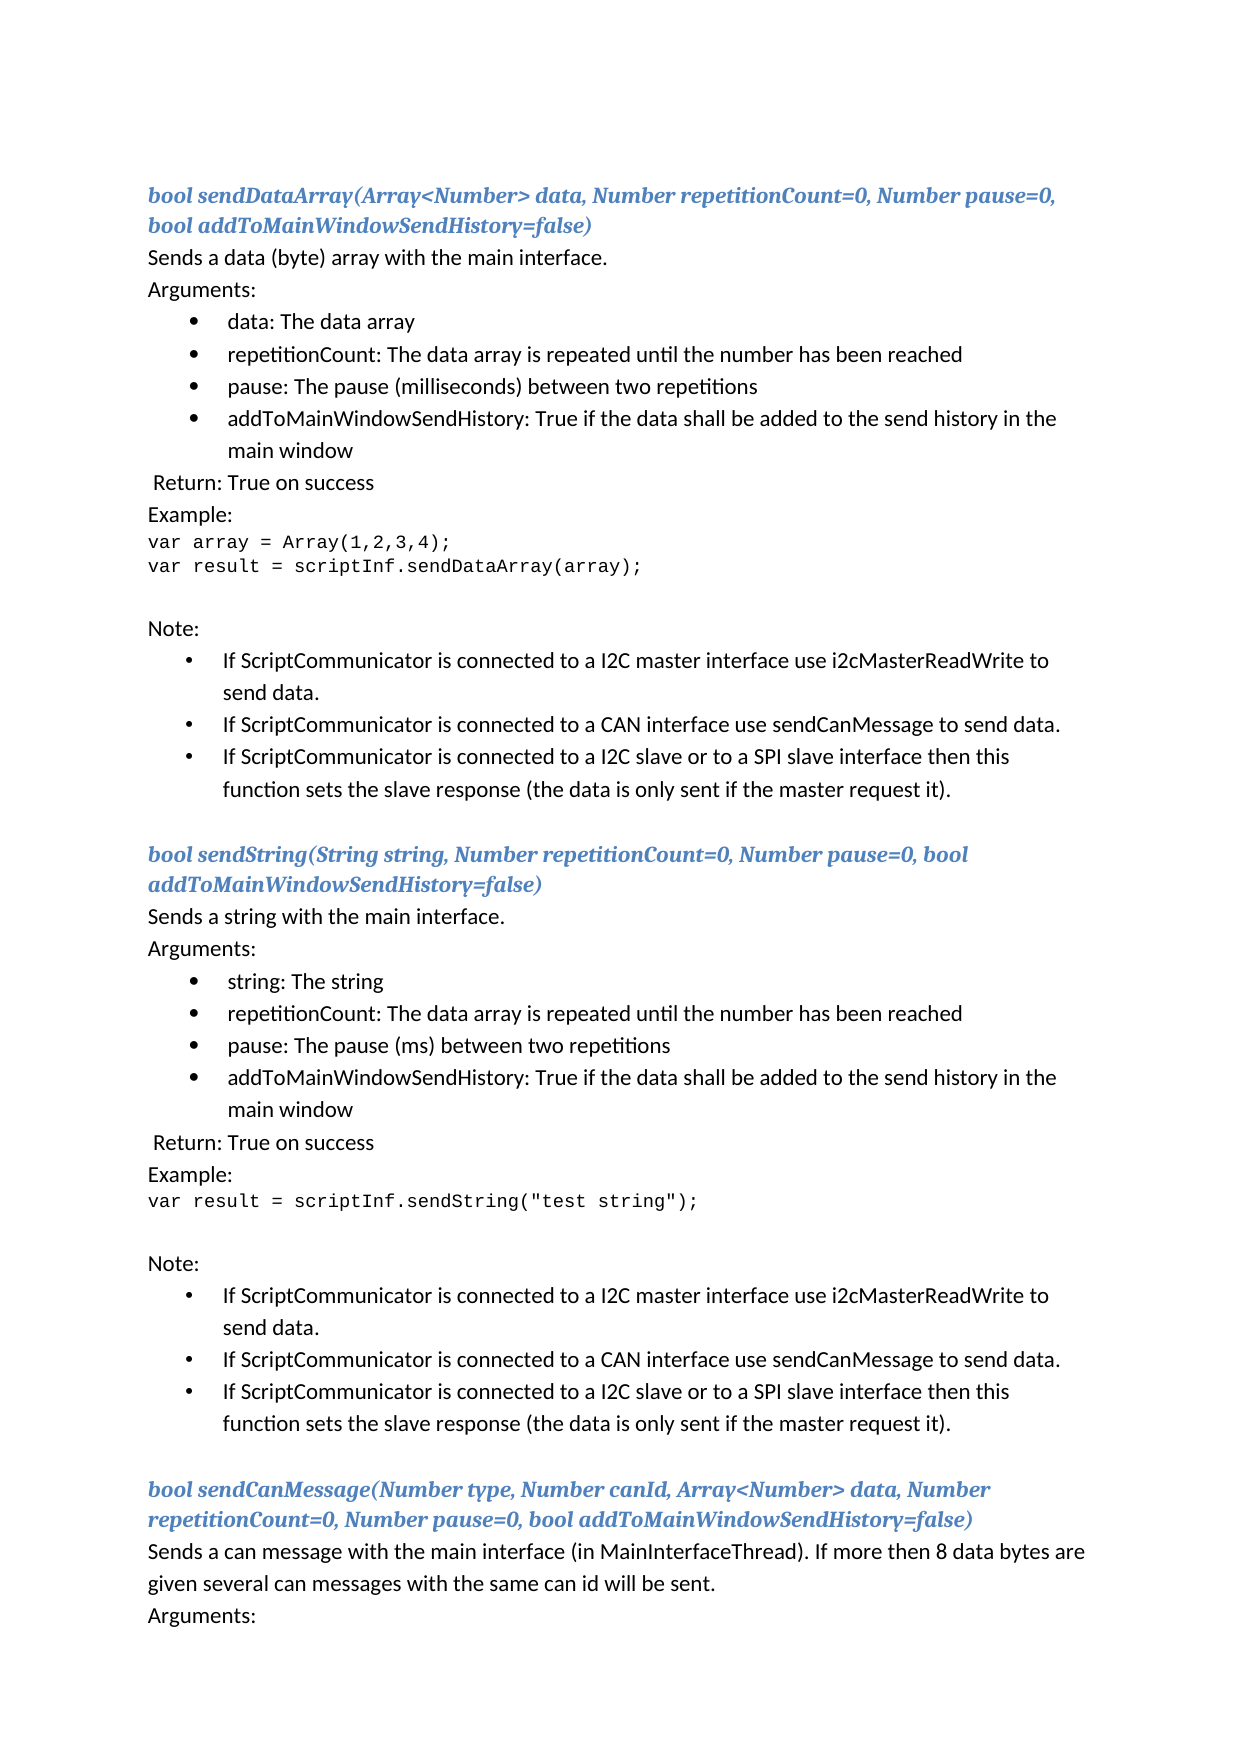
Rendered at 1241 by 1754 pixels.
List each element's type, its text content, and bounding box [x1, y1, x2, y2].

text Return: True on success [148, 1128, 1093, 1156]
text Arguments: [148, 275, 1093, 303]
text Arguments: [148, 1602, 1093, 1630]
text Arguments: [148, 934, 1093, 963]
list repetitionCount: The data array is repeated until the number has been reached [190, 999, 1093, 1027]
subtitle bool sendString(String string, Number repetitionCount=0, Number pause=0, bool addToMainWindowSendHistory=false) [148, 842, 1093, 898]
list If ScriptCommunicator is connected to a I2C slave or to a SPI slave interface then this function sets the slave response (the data is only sent if the master request it). [185, 1377, 1093, 1438]
list string: The string [190, 967, 1093, 995]
list If ScriptCommunicator is connected to a I2C master interface use i2cMasterReadWrite to send data. [185, 1281, 1093, 1341]
list addToMainWindowSendHistory: True if the data shall be added to the send history in the main window [190, 404, 1093, 464]
list If ScriptCommunicator is connected to a I2C slave or to a SPI slave interface then this function sets the slave response (the data is only sent if the master request it). [185, 742, 1093, 803]
text var array = Array(1,2,3,4); [148, 533, 1093, 554]
list repetitionCount: The data array is repeated until the number has been reached [190, 340, 1093, 368]
subtitle bool sendCanMessage(Number type, Number canId, Array<Number> data, Number repetitionCount=0, Number pause=0, bool addToMainWindowSendHistory=false) [148, 1477, 1093, 1533]
list addToMainWindowSendHistory: True if the data shall be added to the send history in the main window [190, 1063, 1093, 1123]
list If ScriptCommunicator is connected to a CAN interface use sendCanMessage to send data. [185, 710, 1093, 738]
list If ScriptCommunicator is connected to a I2C master interface use i2cMasterReadWrite to send data. [185, 646, 1093, 706]
text Sends a data (byte) array with the main interface. [148, 243, 1093, 271]
subtitle bool sendDataArray(Array<Number> data, Number repetitionCount=0, Number pause=0, bool addToMainWindowSendHistory=false) [148, 183, 1093, 239]
text var result = scriptInf.sendDataArray(array); [148, 557, 1093, 578]
list If ScriptCommunicator is connected to a CAN interface use sendCanMessage to send data. [185, 1345, 1093, 1373]
text Sends a can message with the main interface (in MainInterfaceThread). If more then 8 data bytes are given several can messages with the same can id will be sent. [148, 1537, 1093, 1597]
text Example: [148, 501, 1093, 529]
list data: The data array [190, 307, 1093, 336]
text Return: True on success [148, 468, 1093, 496]
text Example: [148, 1160, 1093, 1188]
text Note: [148, 1249, 1093, 1277]
list pause: The pause (milliseconds) between two repetitions [190, 372, 1093, 400]
text var result = scriptInf.sendString("test string"); [148, 1192, 1093, 1213]
text Sends a string with the main interface. [148, 902, 1093, 930]
text Note: [148, 614, 1093, 642]
list pause: The pause (ms) between two repetitions [190, 1031, 1093, 1059]
